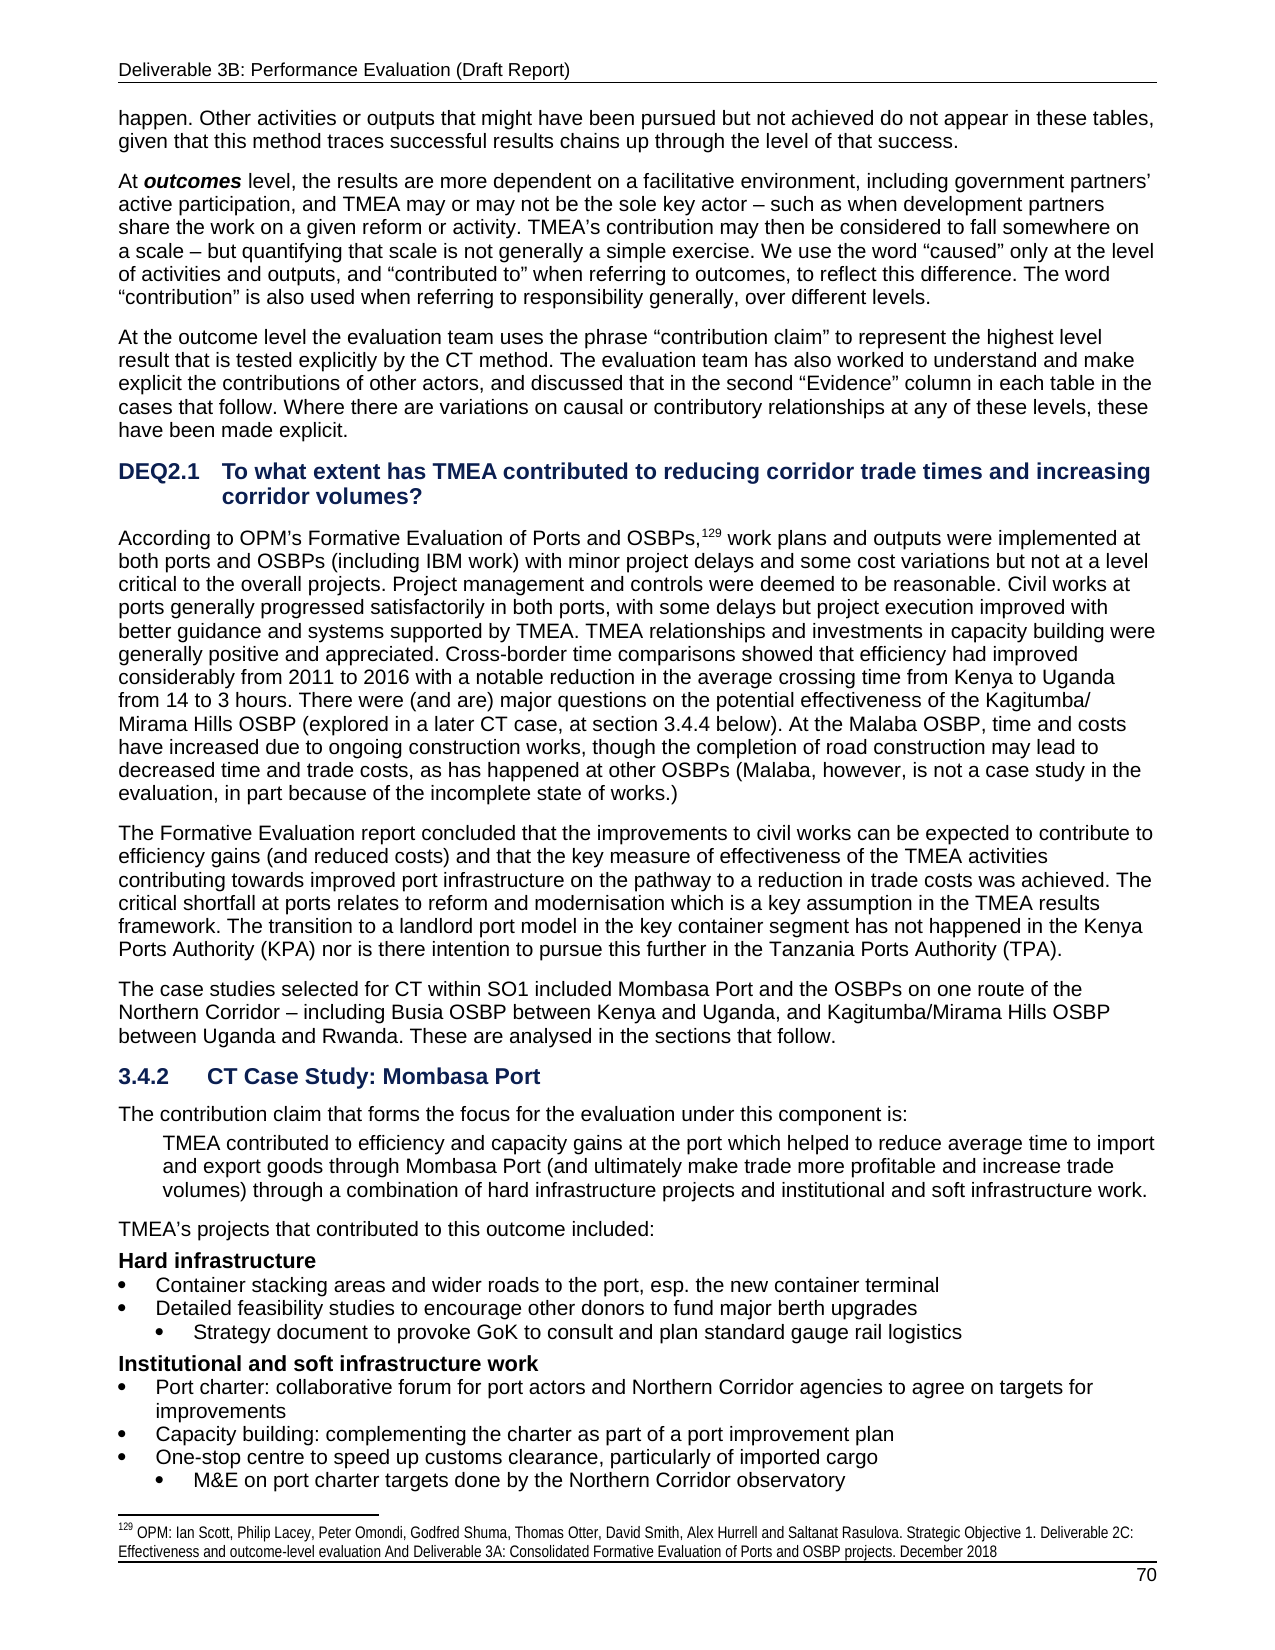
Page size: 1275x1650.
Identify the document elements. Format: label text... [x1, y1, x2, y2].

text The case studies selected for CT within SO1 included Mombasa Port and the OSBPs on one route of the Northern Corridor – including Busia OSBP between Kenya and Uganda, and Kagitumba/Mirama Hills OSBP between Uganda and Rwanda. These are analysed in the sections that follow. [118, 978, 1157, 1047]
text OPM: Ian Scott, Philip Lacey, Peter Omondi, Godfred Shuma, Thomas Otter, David Smith, Alex Hurrell and Saltanat Rasulova. Strategic Objective 1. Deliverable 2C: Effectiveness and outcome-level evaluation And Deliverable 3A: Consolidated Formative Evaluation of Ports and OSBP projects. December 2018 [118, 1521, 1183, 1561]
text According to OPM’s Formative Evaluation of Ports and OSBPs, work plans and outputs were implemented at both ports and OSBPs (including IBM work) with minor project delays and some cost variations but not at a level critical to the overall projects. Project management and controls were deemed to be reasonable. Civil works at ports generally progressed satisfactorily in both ports, with some delays but project execution improved with better guidance and systems supported by TMEA. TMEA relationships and investments in capacity building were generally positive and appreciated. Cross-border time comparisons showed that efficiency had improved considerably from 2011 to 2016 with a notable reduction in the average crossing time from Kenya to Uganda from 14 to 3 hours. There were (and are) major questions on the potential effectiveness of the Kagitumba/ Mirama Hills OSBP (explored in a later CT case, at section 3.4.4 below). At the Malaba OSBP, time and costs have increased due to ongoing construction works, though the completion of road construction may lead to decreased time and trade costs, as has happened at other OSBPs (Malaba, however, is not a case study in the evaluation, in part because of the incomplete state of works.) [118, 526, 1157, 805]
text happen. Other activities or outputs that might have been pursued but not achieved do not appear in these tables, given that this method traces successful results chains up through the level of that success. [118, 106, 1157, 153]
subtitle CT Case Study: Mombasa Port [118, 1064, 1157, 1090]
text At outcomes level, the results are more dependent on a facilitative environment, including government partners’ active participation, and TMEA may or may not be the sole key actor – such as when development partners share the work on a given reform or activity. TMEA’s contribution may then be considered to fall somewhere on a scale – but quantifying that scale is not generally a simple exercise. We use the word “caused” only at the level of activities and outputs, and “contributed to” when referring to outcomes, to reflect this difference. The word “contribution” is also used when referring to responsibility generally, over different levels. [118, 169, 1157, 309]
list Capacity building: complementing the charter as part of a port improvement plan [118, 1422, 1157, 1446]
list Detailed feasibility studies to encourage other donors to fund major berth upgrades [118, 1297, 1157, 1320]
list One-stop centre to speed up customs clearance, particularly of imported cargo [118, 1446, 1157, 1469]
text TMEA’s projects that contributed to this outcome included: [118, 1218, 1157, 1241]
text Hard infrastructure [118, 1247, 1157, 1273]
list Container stacking areas and wider roads to the port, esp. the new container terminal [118, 1273, 1157, 1297]
list M&E on port charter targets done by the Northern Corridor observatory [156, 1469, 1157, 1492]
text At the outcome level the evaluation team uses the phrase “contribution claim” to represent the highest level result that is tested explicitly by the CT method. The evaluation team has also worked to understand and make explicit the contributions of other actors, and discussed that in the second “Evidence” column in each table in the cases that follow. Where there are variations on causal or contributory relationships at any of these levels, these have been made explicit. [118, 326, 1157, 442]
text The Formative Evaluation report concluded that the improvements to civil works can be expected to contribute to efficiency gains (and reduced costs) and that the key measure of effectiveness of the TMEA activities contributing towards improved port infrastructure on the pathway to a reduction in trade costs was achieved. The critical shortfall at ports relates to reform and modernisation which is a key assumption in the TMEA results framework. The transition to a landlord port model in the key container segment has not happened in the Kenya Ports Authority (KPA) nor is there intention to pursue this further in the Tanzania Ports Authority (TPA). [118, 822, 1157, 961]
list Port charter: collaborative forum for port actors and Northern Corridor agencies to agree on targets for improvements [118, 1376, 1157, 1422]
list Strategy document to provoke GoK to consult and plan standard gauge rail logistics [156, 1320, 1157, 1343]
text Institutional and soft infrastructure work [118, 1350, 1157, 1376]
text The contribution claim that forms the focus for the evaluation under this component is: [118, 1102, 1157, 1125]
subtitle DEQ2.1 To what extent has TMEA contributed to reducing corridor trade times and increasing corridor volumes? [118, 458, 1157, 509]
text TMEA contributed to efficiency and capacity gains at the port which helped to reduce average time to import and export goods through Mombasa Port (and ultimately make trade more profitable and increase trade volumes) through a combination of hard infrastructure projects and institutional and soft infrastructure work. [162, 1132, 1157, 1201]
